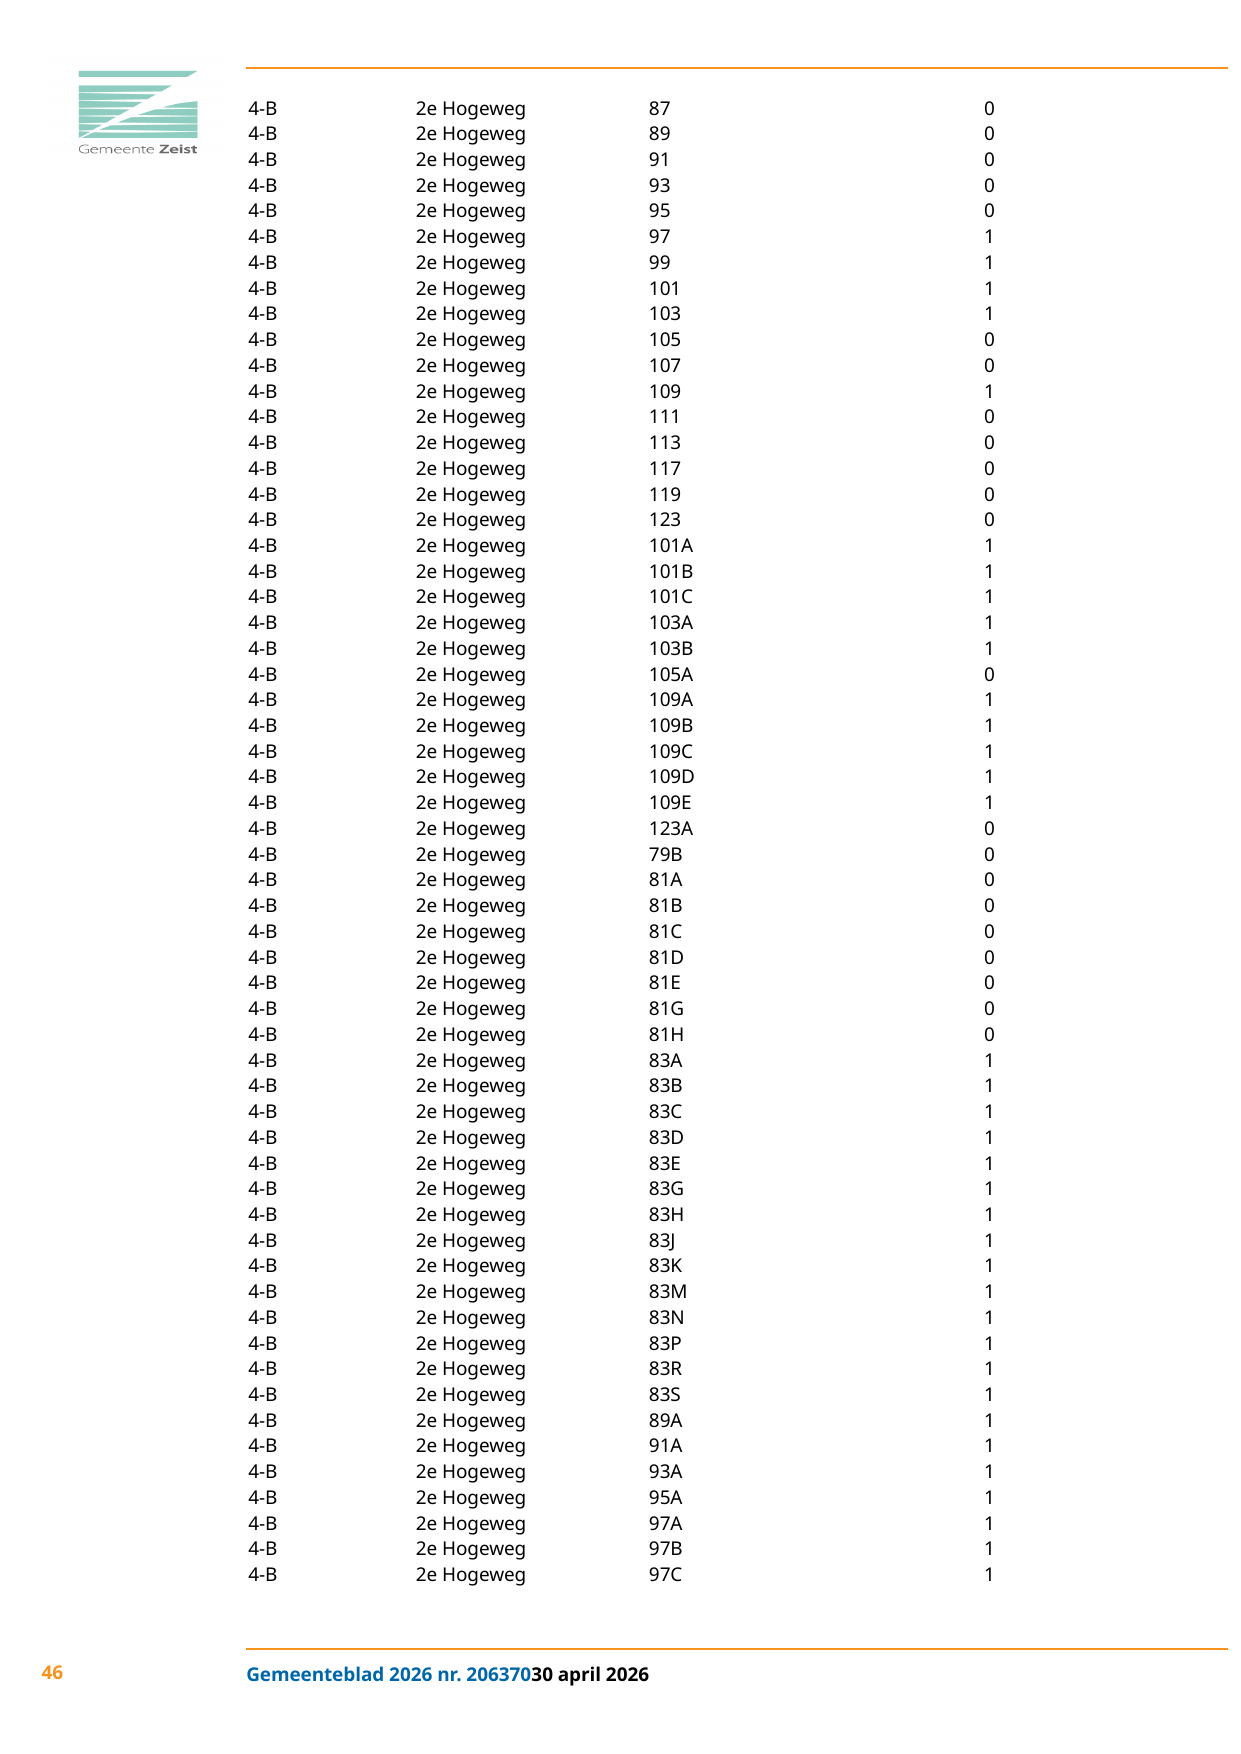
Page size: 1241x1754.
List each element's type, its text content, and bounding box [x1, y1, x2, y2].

table_cell 117 [649, 455, 816, 481]
table_cell [816, 1459, 984, 1484]
table_cell 101A [649, 532, 816, 558]
table_cell 2e Hogeweg [416, 352, 649, 378]
table_cell 4-B [248, 1510, 416, 1536]
table_cell 2e Hogeweg [416, 1459, 649, 1484]
table_cell [816, 1047, 984, 1072]
table_cell [816, 764, 984, 789]
table_cell 1 [984, 532, 1152, 558]
table_cell 4-B [248, 224, 416, 249]
table_cell 119 [649, 481, 816, 506]
table_cell 2e Hogeweg [416, 1227, 649, 1253]
table_cell 0 [984, 661, 1152, 687]
table_cell 2e Hogeweg [416, 790, 649, 815]
table_cell 2e Hogeweg [416, 172, 649, 198]
table_cell 83R [649, 1356, 816, 1381]
table_cell 2e Hogeweg [416, 1433, 649, 1458]
table_cell 2e Hogeweg [416, 146, 649, 172]
table_cell 83M [649, 1278, 816, 1304]
table_cell 109B [649, 712, 816, 738]
table_cell 4-B [248, 764, 416, 789]
table_cell [816, 1433, 984, 1458]
table_cell 4-B [248, 1124, 416, 1150]
table_cell 83H [649, 1201, 816, 1227]
table_cell [816, 1021, 984, 1047]
table_cell 1 [984, 1201, 1152, 1227]
table_cell 4-B [248, 1381, 416, 1407]
table_cell 4-B [248, 1356, 416, 1381]
table_cell 1 [984, 1175, 1152, 1201]
table_cell 4-B [248, 1459, 416, 1484]
table_cell 83D [649, 1124, 816, 1150]
table_cell 2e Hogeweg [416, 1381, 649, 1407]
table_cell 2e Hogeweg [416, 558, 649, 584]
table_cell 1 [984, 249, 1152, 275]
table_cell [816, 790, 984, 815]
table_cell 4-B [248, 815, 416, 841]
table_cell 95 [649, 198, 816, 223]
table_cell 1 [984, 790, 1152, 815]
table_cell 101C [649, 584, 816, 609]
table_cell 2e Hogeweg [416, 121, 649, 146]
table_cell 109E [649, 790, 816, 815]
table_cell 4-B [248, 970, 416, 995]
table_cell 109D [649, 764, 816, 789]
table_cell 2e Hogeweg [416, 867, 649, 892]
table_cell 1 [984, 558, 1152, 584]
table_cell 109A [649, 687, 816, 712]
table_cell 2e Hogeweg [416, 815, 649, 841]
table_cell 81B [649, 893, 816, 918]
table_cell 0 [984, 918, 1152, 944]
table_cell [816, 1175, 984, 1201]
table_cell [816, 1278, 984, 1304]
table_cell [816, 1098, 984, 1124]
table_cell 4-B [248, 1201, 416, 1227]
table_cell 2e Hogeweg [416, 1304, 649, 1330]
table_cell 1 [984, 1484, 1152, 1510]
table_cell 1 [984, 1124, 1152, 1150]
table_cell 4-B [248, 481, 416, 506]
table_cell [816, 1304, 984, 1330]
table_cell 1 [984, 609, 1152, 635]
table_cell [816, 249, 984, 275]
table_cell [816, 970, 984, 995]
table_cell 2e Hogeweg [416, 224, 649, 249]
table_cell 4-B [248, 326, 416, 352]
table_cell 81E [649, 970, 816, 995]
table_cell [816, 326, 984, 352]
table_cell 111 [649, 404, 816, 429]
table_cell 4-B [248, 1098, 416, 1124]
table_cell [816, 867, 984, 892]
table_cell 2e Hogeweg [416, 455, 649, 481]
table_cell 4-B [248, 404, 416, 429]
table_cell 1 [984, 1047, 1152, 1072]
table_cell 4-B [248, 790, 416, 815]
table_cell 1 [984, 301, 1152, 326]
table_cell 2e Hogeweg [416, 1330, 649, 1356]
table_cell 89 [649, 121, 816, 146]
table_cell 4-B [248, 1407, 416, 1433]
table_cell 0 [984, 815, 1152, 841]
table_cell 4-B [248, 944, 416, 969]
table_cell 81A [649, 867, 816, 892]
table_cell 113 [649, 429, 816, 455]
table_cell 4-B [248, 1536, 416, 1561]
table_cell [816, 841, 984, 867]
table_cell 2e Hogeweg [416, 1510, 649, 1536]
table_cell [816, 584, 984, 609]
table_cell 2e Hogeweg [416, 609, 649, 635]
table_cell 2e Hogeweg [416, 712, 649, 738]
table_cell [816, 95, 984, 121]
table_cell 1 [984, 764, 1152, 789]
table_cell 2e Hogeweg [416, 1484, 649, 1510]
table_cell 2e Hogeweg [416, 1073, 649, 1098]
table_cell 2e Hogeweg [416, 481, 649, 506]
table_cell 1 [984, 738, 1152, 764]
table_cell [816, 429, 984, 455]
table_cell 2e Hogeweg [416, 378, 649, 403]
table_cell [816, 172, 984, 198]
table_cell 2e Hogeweg [416, 1021, 649, 1047]
table_cell 4-B [248, 506, 416, 532]
table_cell 83B [649, 1073, 816, 1098]
table_cell [816, 944, 984, 969]
table_cell 83G [649, 1175, 816, 1201]
table_cell [816, 1510, 984, 1536]
table_cell 2e Hogeweg [416, 1175, 649, 1201]
table_cell 4-B [248, 609, 416, 635]
table_cell 99 [649, 249, 816, 275]
table_cell 4-B [248, 198, 416, 223]
table_cell 93A [649, 1459, 816, 1484]
table_cell 2e Hogeweg [416, 404, 649, 429]
table_cell [816, 815, 984, 841]
table_cell 4-B [248, 661, 416, 687]
table_cell 2e Hogeweg [416, 429, 649, 455]
table_cell 97A [649, 1510, 816, 1536]
table_cell 4-B [248, 635, 416, 661]
table_cell 83P [649, 1330, 816, 1356]
table_cell [816, 1073, 984, 1098]
table_cell 1 [984, 275, 1152, 301]
table_cell [816, 455, 984, 481]
table_cell 2e Hogeweg [416, 1047, 649, 1072]
table_cell 1 [984, 1356, 1152, 1381]
table_cell [816, 893, 984, 918]
table_cell 91A [649, 1433, 816, 1458]
table_cell 2e Hogeweg [416, 1561, 649, 1587]
table_cell [816, 404, 984, 429]
table_cell 83K [649, 1253, 816, 1278]
table_cell 79B [649, 841, 816, 867]
table_cell 2e Hogeweg [416, 970, 649, 995]
table_cell 4-B [248, 584, 416, 609]
table_cell [816, 712, 984, 738]
table_cell 97B [649, 1536, 816, 1561]
table_cell 4-B [248, 1175, 416, 1201]
table_cell 1 [984, 1253, 1152, 1278]
table_cell 2e Hogeweg [416, 326, 649, 352]
table_cell [816, 1407, 984, 1433]
table_cell [816, 1201, 984, 1227]
table_cell [816, 558, 984, 584]
table_cell 4-B [248, 867, 416, 892]
table_cell 4-B [248, 352, 416, 378]
table_cell [816, 1356, 984, 1381]
table_cell 2e Hogeweg [416, 198, 649, 223]
table_cell 4-B [248, 378, 416, 403]
table_cell 81C [649, 918, 816, 944]
table_cell 4-B [248, 1073, 416, 1098]
table_cell [816, 121, 984, 146]
table_cell 123A [649, 815, 816, 841]
table_cell 2e Hogeweg [416, 918, 649, 944]
table_cell 4-B [248, 738, 416, 764]
table_cell 4-B [248, 1047, 416, 1072]
table_cell [816, 1124, 984, 1150]
table_cell [816, 275, 984, 301]
table_cell 4-B [248, 1021, 416, 1047]
table_cell 1 [984, 584, 1152, 609]
table_cell [816, 1227, 984, 1253]
table_cell 87 [649, 95, 816, 121]
table_cell 89A [649, 1407, 816, 1433]
table_cell 103B [649, 635, 816, 661]
table_cell [816, 918, 984, 944]
table_cell 91 [649, 146, 816, 172]
table_cell 0 [984, 481, 1152, 506]
table_cell 4-B [248, 558, 416, 584]
table_cell 2e Hogeweg [416, 584, 649, 609]
table_cell 1 [984, 224, 1152, 249]
table_cell 4-B [248, 95, 416, 121]
table_cell 81H [649, 1021, 816, 1047]
table_cell [816, 609, 984, 635]
table_cell 4-B [248, 301, 416, 326]
table_cell 0 [984, 352, 1152, 378]
table_cell [816, 146, 984, 172]
table_cell 0 [984, 404, 1152, 429]
table_cell 4-B [248, 121, 416, 146]
table_cell 109C [649, 738, 816, 764]
picture [41, 47, 231, 172]
table_cell [816, 1253, 984, 1278]
table_cell 83C [649, 1098, 816, 1124]
table_cell [816, 738, 984, 764]
table_cell 4-B [248, 429, 416, 455]
table_cell 4-B [248, 1150, 416, 1175]
table_cell 2e Hogeweg [416, 944, 649, 969]
table_cell 0 [984, 867, 1152, 892]
table_cell 101B [649, 558, 816, 584]
table_cell 2e Hogeweg [416, 532, 649, 558]
table_cell [816, 352, 984, 378]
table_cell 0 [984, 1021, 1152, 1047]
table_cell 105 [649, 326, 816, 352]
table_cell 2e Hogeweg [416, 275, 649, 301]
table_cell 1 [984, 1304, 1152, 1330]
table_cell 0 [984, 146, 1152, 172]
table_cell 4-B [248, 841, 416, 867]
table_cell 2e Hogeweg [416, 1407, 649, 1433]
table_cell 95A [649, 1484, 816, 1510]
table_cell 103A [649, 609, 816, 635]
table_cell 2e Hogeweg [416, 687, 649, 712]
table_cell [816, 481, 984, 506]
table_cell 2e Hogeweg [416, 249, 649, 275]
table_cell 1 [984, 712, 1152, 738]
table_cell [816, 1330, 984, 1356]
table_cell 2e Hogeweg [416, 301, 649, 326]
table_cell 109 [649, 378, 816, 403]
table_cell 97 [649, 224, 816, 249]
table_cell 2e Hogeweg [416, 893, 649, 918]
table_cell 2e Hogeweg [416, 995, 649, 1021]
table_cell 2e Hogeweg [416, 1124, 649, 1150]
table_cell 1 [984, 1150, 1152, 1175]
table_cell 1 [984, 1381, 1152, 1407]
table_cell 0 [984, 841, 1152, 867]
table_cell 1 [984, 687, 1152, 712]
table_cell 1 [984, 1510, 1152, 1536]
table_cell [816, 1150, 984, 1175]
table_cell 4-B [248, 532, 416, 558]
table_cell [816, 661, 984, 687]
table_cell 0 [984, 970, 1152, 995]
table_cell 2e Hogeweg [416, 1150, 649, 1175]
table_cell 4-B [248, 1484, 416, 1510]
table_cell 2e Hogeweg [416, 841, 649, 867]
table_cell 101 [649, 275, 816, 301]
table_cell 1 [984, 1098, 1152, 1124]
table_cell [816, 532, 984, 558]
table_cell 107 [649, 352, 816, 378]
table_cell 4-B [248, 995, 416, 1021]
table_cell [816, 687, 984, 712]
table_cell 0 [984, 995, 1152, 1021]
table_cell 81D [649, 944, 816, 969]
table_cell 4-B [248, 1304, 416, 1330]
table_cell 83N [649, 1304, 816, 1330]
table_cell 1 [984, 635, 1152, 661]
table_cell 2e Hogeweg [416, 1536, 649, 1561]
table_cell 0 [984, 95, 1152, 121]
table_cell 4-B [248, 275, 416, 301]
table_cell 2e Hogeweg [416, 1253, 649, 1278]
table_cell 1 [984, 1227, 1152, 1253]
table_cell [816, 506, 984, 532]
table_cell 83J [649, 1227, 816, 1253]
table_cell 1 [984, 1330, 1152, 1356]
table_cell 4-B [248, 712, 416, 738]
table_cell 2e Hogeweg [416, 1278, 649, 1304]
table_cell 83A [649, 1047, 816, 1072]
table_cell 2e Hogeweg [416, 1098, 649, 1124]
table_cell 4-B [248, 1561, 416, 1587]
table_cell 4-B [248, 1278, 416, 1304]
table_cell 83E [649, 1150, 816, 1175]
table_cell 0 [984, 944, 1152, 969]
table_cell 1 [984, 1278, 1152, 1304]
table_cell 1 [984, 1536, 1152, 1561]
table_cell 4-B [248, 249, 416, 275]
table_cell 2e Hogeweg [416, 1201, 649, 1227]
table_cell 81G [649, 995, 816, 1021]
table_cell 4-B [248, 918, 416, 944]
table_cell 1 [984, 1561, 1152, 1587]
table_cell 2e Hogeweg [416, 764, 649, 789]
table_cell 0 [984, 172, 1152, 198]
table_cell [816, 1381, 984, 1407]
table_cell 1 [984, 378, 1152, 403]
table_cell 4-B [248, 172, 416, 198]
table_cell [816, 198, 984, 223]
table_cell 4-B [248, 1433, 416, 1458]
table_cell 4-B [248, 146, 416, 172]
table_cell 4-B [248, 893, 416, 918]
table_cell 2e Hogeweg [416, 661, 649, 687]
table_cell 0 [984, 429, 1152, 455]
table_cell 1 [984, 1073, 1152, 1098]
table_cell 0 [984, 326, 1152, 352]
table_cell 93 [649, 172, 816, 198]
table_cell 2e Hogeweg [416, 506, 649, 532]
table_cell 0 [984, 455, 1152, 481]
table_cell 2e Hogeweg [416, 738, 649, 764]
table_cell 0 [984, 121, 1152, 146]
table_cell 1 [984, 1459, 1152, 1484]
table_cell 2e Hogeweg [416, 1356, 649, 1381]
table_cell [816, 1484, 984, 1510]
table_cell 123 [649, 506, 816, 532]
table_cell [816, 635, 984, 661]
table_cell 97C [649, 1561, 816, 1587]
table_cell 0 [984, 893, 1152, 918]
table_cell 105A [649, 661, 816, 687]
table_cell 2e Hogeweg [416, 95, 649, 121]
table_cell 2e Hogeweg [416, 635, 649, 661]
table_cell 4-B [248, 1330, 416, 1356]
table_cell 4-B [248, 1253, 416, 1278]
table_cell 4-B [248, 1227, 416, 1253]
table_cell 4-B [248, 455, 416, 481]
table_cell 83S [649, 1381, 816, 1407]
table_cell [816, 1536, 984, 1561]
table_cell 0 [984, 506, 1152, 532]
table_cell 0 [984, 198, 1152, 223]
table_cell [816, 378, 984, 403]
table_cell [816, 1561, 984, 1587]
table_cell [816, 301, 984, 326]
table_cell 1 [984, 1407, 1152, 1433]
table_cell [816, 224, 984, 249]
table_cell [816, 995, 984, 1021]
table_cell 1 [984, 1433, 1152, 1458]
table_cell 103 [649, 301, 816, 326]
table_cell 4-B [248, 687, 416, 712]
